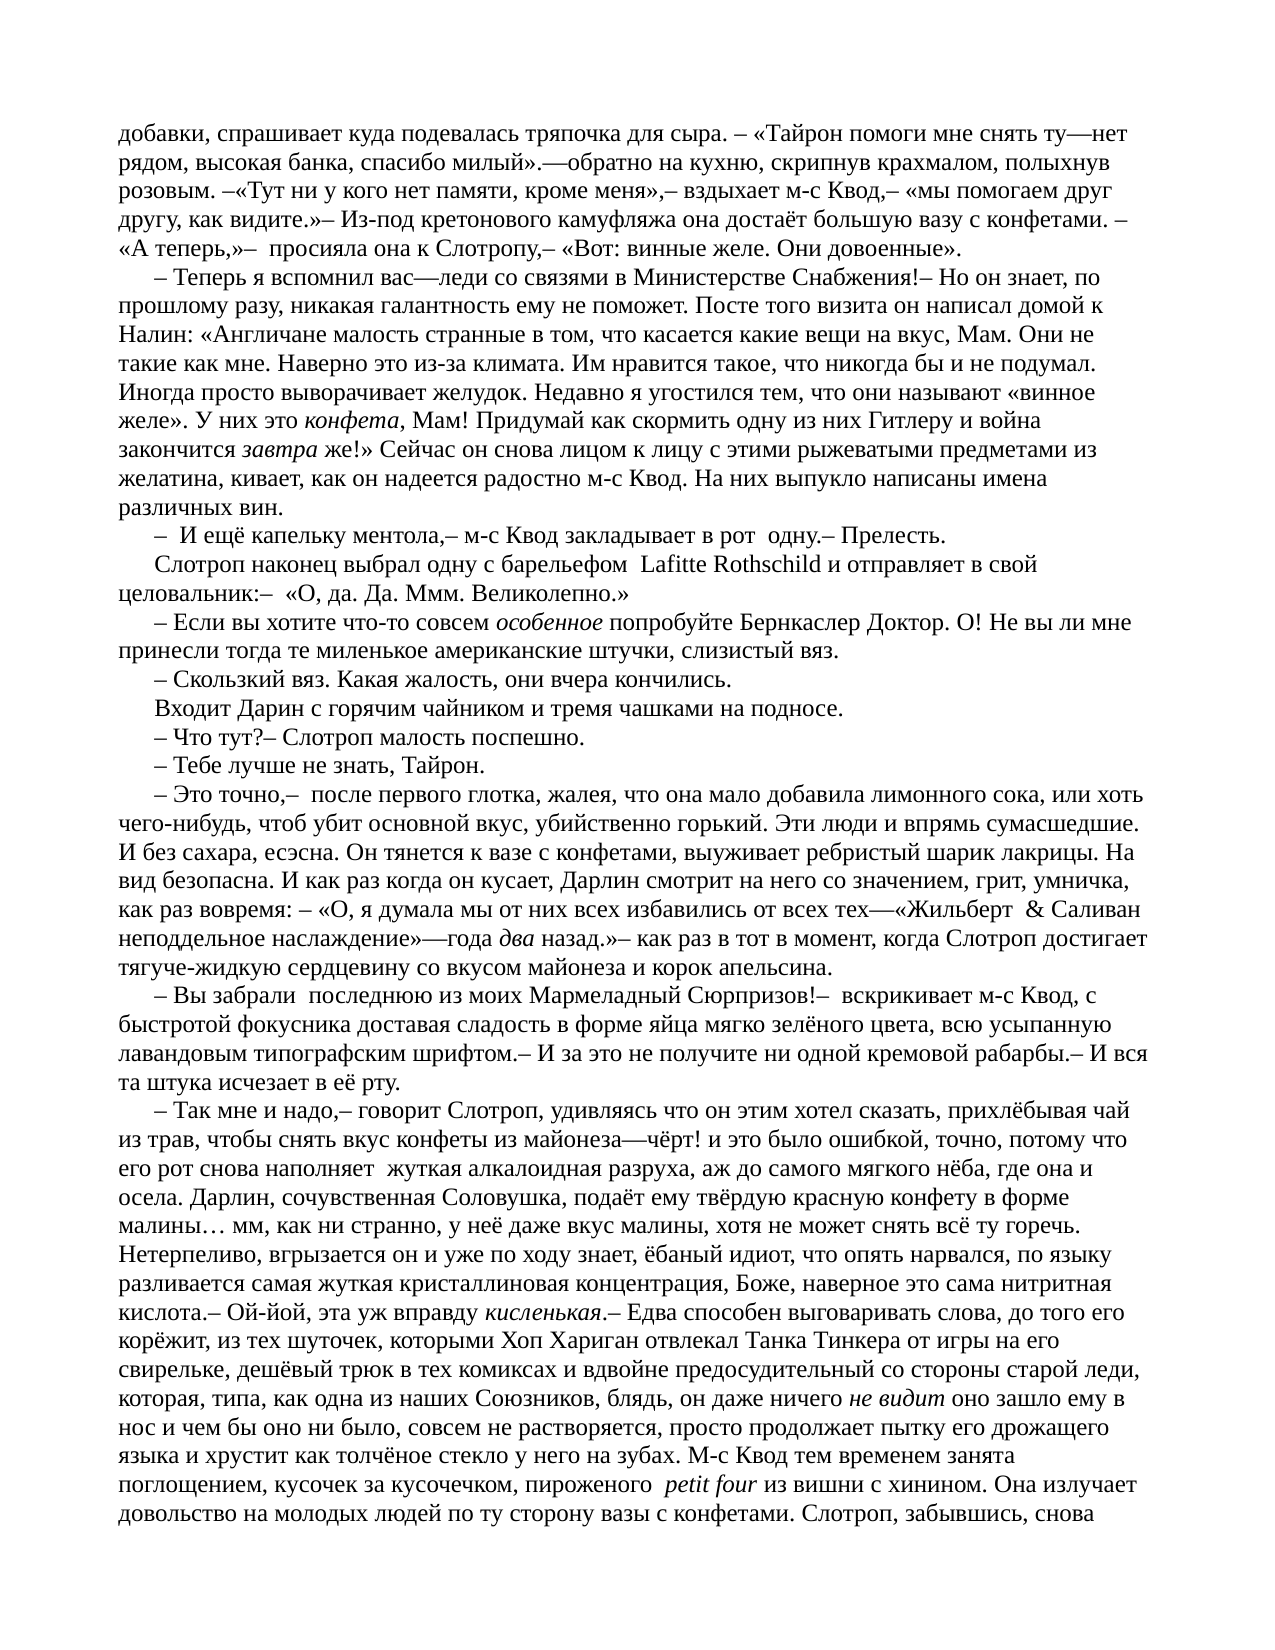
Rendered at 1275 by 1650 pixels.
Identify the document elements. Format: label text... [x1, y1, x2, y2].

text – Если вы хотите что-то совсем особенное попробуйте Бернкаслер Доктор. О! Не вы ли мне принесли тогда те миленькое американские штучки, слизистый вяз. [118, 607, 1157, 664]
text – Скользкий вяз. Какая жалость, они вчера кончились. [118, 664, 1157, 693]
text добавки, спрашивает куда подевалась тряпочка для сыра. – «Тайрон помоги мне снять ту—нет рядом, высокая банка, спасибо милый».—обратно на кухню, скрипнув крахмалом, полыхнув розовым. –«Тут ни у кого нет памяти, кроме меня»,– вздыхает м-с Квод,– «мы помогаем друг другу, как видите.»– Из-под кретонового камуфляжа она достаёт большую вазу с конфетами. – «А теперь,»– просияла она к Слотропу,– «Вот: винные желе. Они довоенные». [118, 118, 1157, 262]
text – Это точно,– после первого глотка, жалея, что она мало добавила лимонного сока, или хоть чего-нибудь, чтоб убит основной вкус, убийственно горький. Эти люди и впрямь сумасшедшие. И без сахара, есэсна. Он тянется к вазе с конфетами, выуживает ребристый шарик лакрицы. На вид безопасна. И как раз когда он кусает, Дарлин смотрит на него со значением, грит, умничка, как раз вовремя: – «О, я думала мы от них всех избавились от всех тех—«Жильберт & Саливан неподдельное наслаждение»—года два назад.»– как раз в тот в момент, когда Слотроп достигает тягуче-жидкую сердцевину со вкусом майонеза и корок апельсина. [118, 779, 1157, 981]
text Слотроп наконец выбрал одну с барельефом Lafitte Rothschild и отправляет в свой целовальник:– «О, да. Да. Ммм. Великолепно.» [118, 549, 1157, 607]
text – Тебе лучше не знать, Тайрон. [118, 751, 1157, 779]
text – Вы забрали последнюю из моих Мармеладный Сюрпризов!– вскрикивает м-с Квод, с быстротой фокусника доставая сладость в форме яйца мягко зелёного цвета, всю усыпанную лавандовым типографским шрифтом.– И за это не получите ни одной кремовой рабарбы.– И вся та штука исчезает в её рту. [118, 981, 1157, 1096]
text – Теперь я вспомнил вас—леди со связями в Министерстве Снабжения!– Но он знает, по прошлому разу, никакая галантность ему не поможет. Посте того визита он написал домой к Налин: «Англичане малость странные в том, что касается какие вещи на вкус, Мам. Они не такие как мне. Наверно это из-за климата. Им нравится такое, что никогда бы и не подумал. Иногда просто выворачивает желудок. Недавно я угостился тем, что они называют «винное желе». У них это конфета, Мам! Придумай как скормить одну из них Гитлеру и война закончится завтра же!» Сейчас он снова лицом к лицу с этими рыжеватыми предметами из желатина, кивает, как он надеется радостно м-с Квод. На них выпукло написаны имена различных вин. [118, 262, 1157, 521]
text – Что тут?– Слотроп малость поспешно. [118, 722, 1157, 751]
text Входит Дарин с горячим чайником и тремя чашками на подносе. [118, 693, 1157, 722]
text – И ещё капельку ментола,– м-с Квод закладывает в рот одну.– Прелесть. [118, 521, 1157, 549]
text – Так мне и надо,– говорит Слотроп, удивляясь что он этим хотел сказать, прихлёбывая чай из трав, чтобы снять вкус конфеты из майонеза—чёрт! и это было ошибкой, точно, потому что его рот снова наполняет жуткая алкалоидная разруха, аж до самого мягкого нёба, где она и осела. Дарлин, сочувственная Соловушка, подаёт ему твёрдую красную конфету в форме малины… мм, как ни странно, у неё даже вкус малины, хотя не может снять всё ту горечь. Нетерпеливо, вгрызается он и уже по ходу знает, ёбаный идиот, что опять нарвался, по языку разливается самая жуткая кристаллиновая концентрация, Боже, наверное это сама нитритная кислота.– Ой-йой, эта уж вправду кисленькая.– Едва способен выговаривать слова, до того его корёжит, из тех шуточек, которыми Хоп Хариган отвлекал Танка Тинкера от игры на его свирельке, дешёвый трюк в тех комиксах и вдвойне предосудительный со стороны старой леди, которая, типа, как одна из наших Союзников, блядь, он даже ничего не видит оно зашло ему в нос и чем бы оно ни было, совсем не растворяется, просто продолжает пытку его дрожащего языка и хрустит как толчёное стекло у него на зубах. М-с Квод тем временем занята поглощением, кусочек за кусочечком, пироженого petit four из вишни с хинином. Она излучает довольство на молодых людей по ту сторону вазы с конфетами. Слотроп, забывшись, снова [118, 1096, 1157, 1527]
